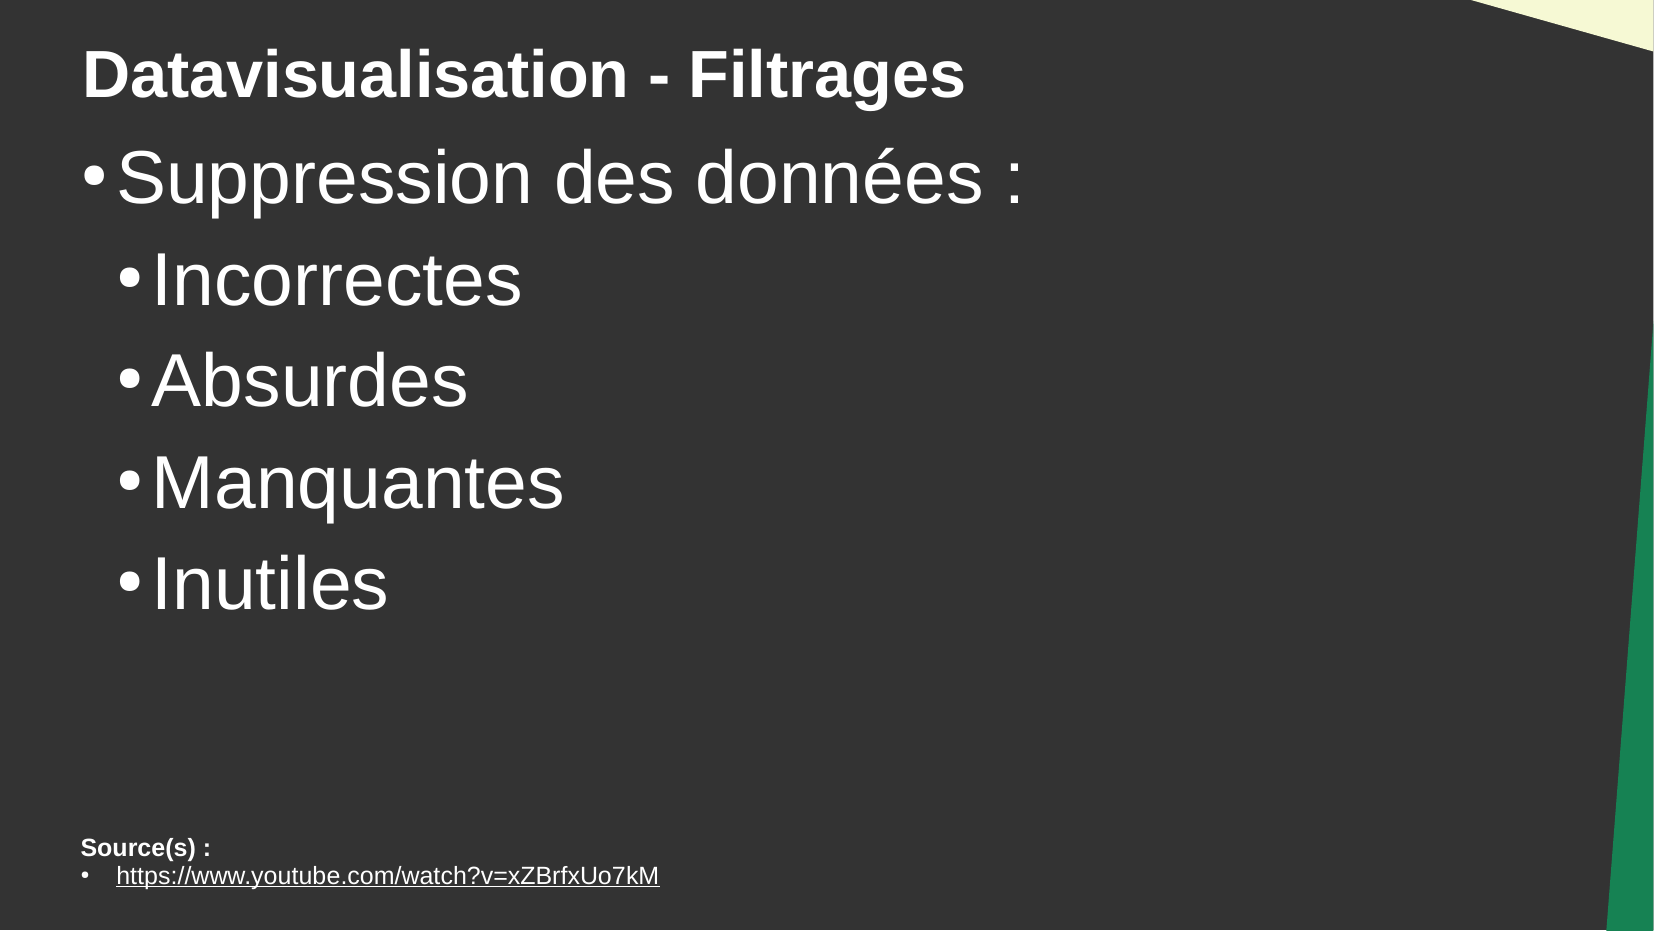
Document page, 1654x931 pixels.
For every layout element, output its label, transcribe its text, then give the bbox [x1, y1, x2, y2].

list Suppression des données : Incorrectes Absurdes Manquantes Inutiles [80, 135, 1560, 762]
text_box [1471, 0, 1654, 52]
text_box Source(s) : https://www.youtube.com/watch?v=xZBrfxUo7kM [65, 826, 1483, 926]
title Datavisualisation - Filtrages [82, 37, 1571, 122]
text_box [1606, 314, 1654, 931]
